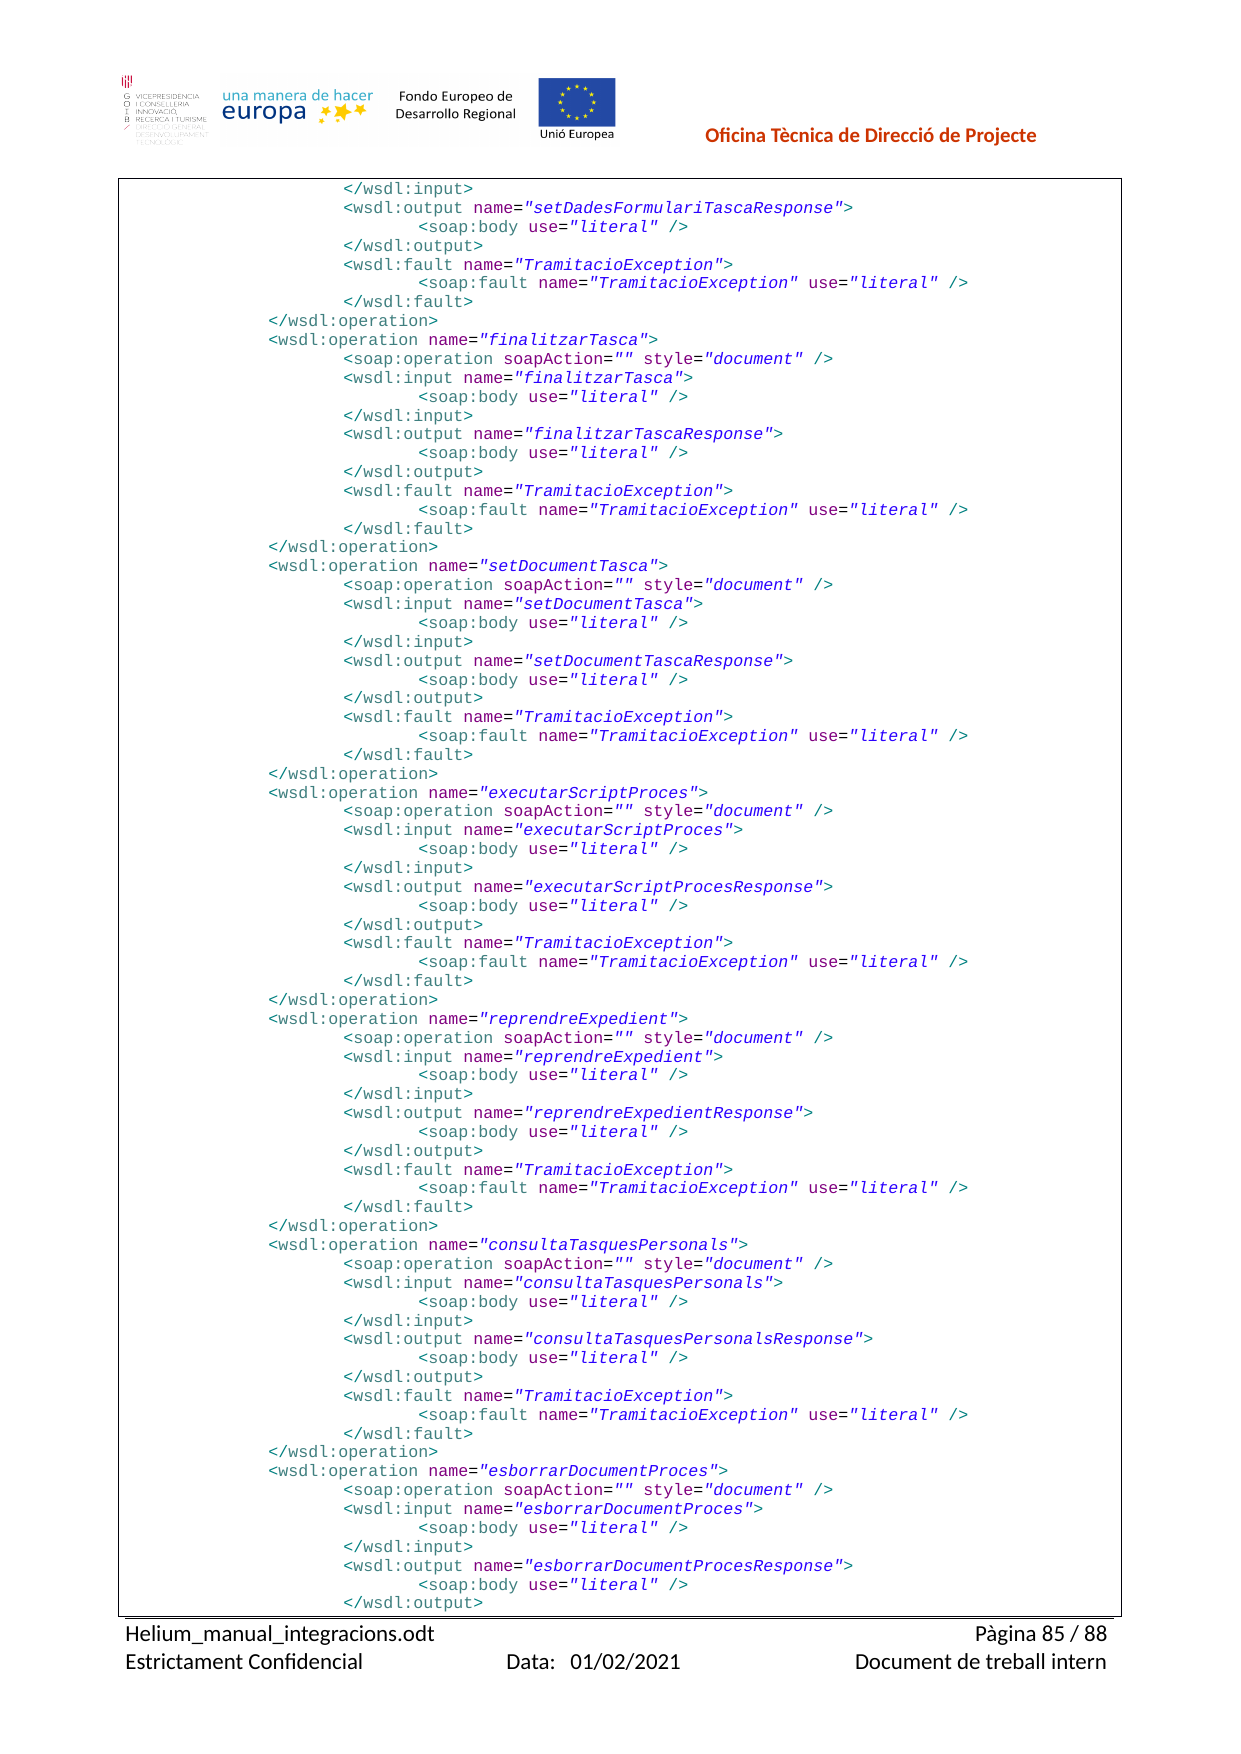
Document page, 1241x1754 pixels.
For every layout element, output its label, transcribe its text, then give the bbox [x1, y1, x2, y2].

text </wsdl:input> [119, 1309, 1121, 1328]
text <soap:fault name="TramitacioException" use="literal" /> [119, 1403, 1121, 1422]
picture [219, 73, 621, 147]
text <soap:operation soapAction="" style="document" /> [119, 574, 1121, 592]
text <wsdl:output name="esborrarDocumentProcesResponse"> [119, 1554, 1121, 1573]
text <wsdl:output name="executarScriptProcesResponse"> [119, 875, 1121, 894]
text <wsdl:fault name="TramitacioException"> [119, 932, 1121, 951]
text </wsdl:output> [119, 687, 1121, 706]
text </wsdl:operation> [119, 1215, 1121, 1233]
text <soap:body use="literal" /> [119, 1290, 1121, 1309]
text <wsdl:input name="finalitzarTasca"> [119, 366, 1121, 385]
text </wsdl:fault> [119, 743, 1121, 762]
text </wsdl:operation> [119, 988, 1121, 1007]
text <soap:fault name="TramitacioException" use="literal" /> [119, 498, 1121, 517]
text <soap:body use="literal" /> [119, 1516, 1121, 1535]
text </wsdl:output> [119, 461, 1121, 479]
text <soap:body use="literal" /> [119, 611, 1121, 630]
text <wsdl:operation name="executarScriptProces"> [119, 781, 1121, 800]
text <soap:fault name="TramitacioException" use="literal" /> [119, 1177, 1121, 1196]
text <wsdl:input name="executarScriptProces"> [119, 819, 1121, 838]
text </wsdl:operation> [119, 536, 1121, 555]
text <soap:body use="literal" /> [119, 215, 1121, 234]
text <soap:body use="literal" /> [119, 385, 1121, 404]
text </wsdl:fault> [119, 291, 1121, 310]
text </wsdl:input> [119, 1535, 1121, 1554]
text <soap:body use="literal" /> [119, 1064, 1121, 1083]
text <wsdl:fault name="TramitacioException"> [119, 479, 1121, 498]
text <soap:operation soapAction="" style="document" /> [119, 1479, 1121, 1497]
text <wsdl:input name="setDocumentTasca"> [119, 592, 1121, 611]
text <wsdl:output name="setDocumentTascaResponse"> [119, 649, 1121, 668]
text <soap:fault name="TramitacioException" use="literal" /> [119, 724, 1121, 743]
text </wsdl:fault> [119, 1196, 1121, 1215]
text </wsdl:input> [119, 630, 1121, 649]
text <wsdl:fault name="TramitacioException"> [119, 1158, 1121, 1177]
text <wsdl:output name="consultaTasquesPersonalsResponse"> [119, 1328, 1121, 1347]
text </wsdl:output> [119, 234, 1121, 253]
text </wsdl:input> [119, 404, 1121, 423]
text <soap:body use="literal" /> [119, 838, 1121, 856]
text </wsdl:output> [119, 1592, 1121, 1616]
text </wsdl:input> [119, 179, 1121, 197]
text <wsdl:operation name="consultaTasquesPersonals"> [119, 1233, 1121, 1252]
text <soap:body use="literal" /> [119, 894, 1121, 913]
text </wsdl:input> [119, 856, 1121, 875]
text <soap:operation soapAction="" style="document" /> [119, 1026, 1121, 1045]
text </wsdl:fault> [119, 1422, 1121, 1441]
text <soap:body use="literal" /> [119, 668, 1121, 687]
text <wsdl:fault name="TramitacioException"> [119, 706, 1121, 724]
text <wsdl:operation name="reprendreExpedient"> [119, 1007, 1121, 1026]
text <wsdl:operation name="esborrarDocumentProces"> [119, 1460, 1121, 1479]
text </wsdl:fault> [119, 969, 1121, 988]
text </wsdl:operation> [119, 762, 1121, 781]
text <wsdl:operation name="finalitzarTasca"> [119, 328, 1121, 347]
text <wsdl:fault name="TramitacioException"> [119, 1384, 1121, 1403]
text <soap:body use="literal" /> [119, 1573, 1121, 1592]
text </wsdl:operation> [119, 310, 1121, 328]
text <wsdl:output name="setDadesFormulariTascaResponse"> [119, 197, 1121, 215]
text <wsdl:output name="finalitzarTascaResponse"> [119, 423, 1121, 442]
text <wsdl:output name="reprendreExpedientResponse"> [119, 1102, 1121, 1120]
text <wsdl:input name="consultaTasquesPersonals"> [119, 1271, 1121, 1290]
text <wsdl:fault name="TramitacioException"> [119, 253, 1121, 272]
text </wsdl:output> [119, 913, 1121, 932]
text </wsdl:output> [119, 1139, 1121, 1158]
picture [118, 73, 213, 147]
text <wsdl:operation name="setDocumentTasca"> [119, 555, 1121, 574]
text <soap:operation soapAction="" style="document" /> [119, 800, 1121, 819]
text <soap:body use="literal" /> [119, 1347, 1121, 1366]
text <soap:fault name="TramitacioException" use="literal" /> [119, 272, 1121, 291]
text <soap:fault name="TramitacioException" use="literal" /> [119, 951, 1121, 969]
text </wsdl:output> [119, 1366, 1121, 1384]
text <soap:body use="literal" /> [119, 1120, 1121, 1139]
text <soap:body use="literal" /> [119, 442, 1121, 461]
text </wsdl:input> [119, 1083, 1121, 1102]
text </wsdl:operation> [119, 1441, 1121, 1460]
text <wsdl:input name="reprendreExpedient"> [119, 1045, 1121, 1064]
text <soap:operation soapAction="" style="document" /> [119, 347, 1121, 366]
text <wsdl:input name="esborrarDocumentProces"> [119, 1497, 1121, 1516]
text </wsdl:fault> [119, 517, 1121, 536]
text <soap:operation soapAction="" style="document" /> [119, 1252, 1121, 1271]
